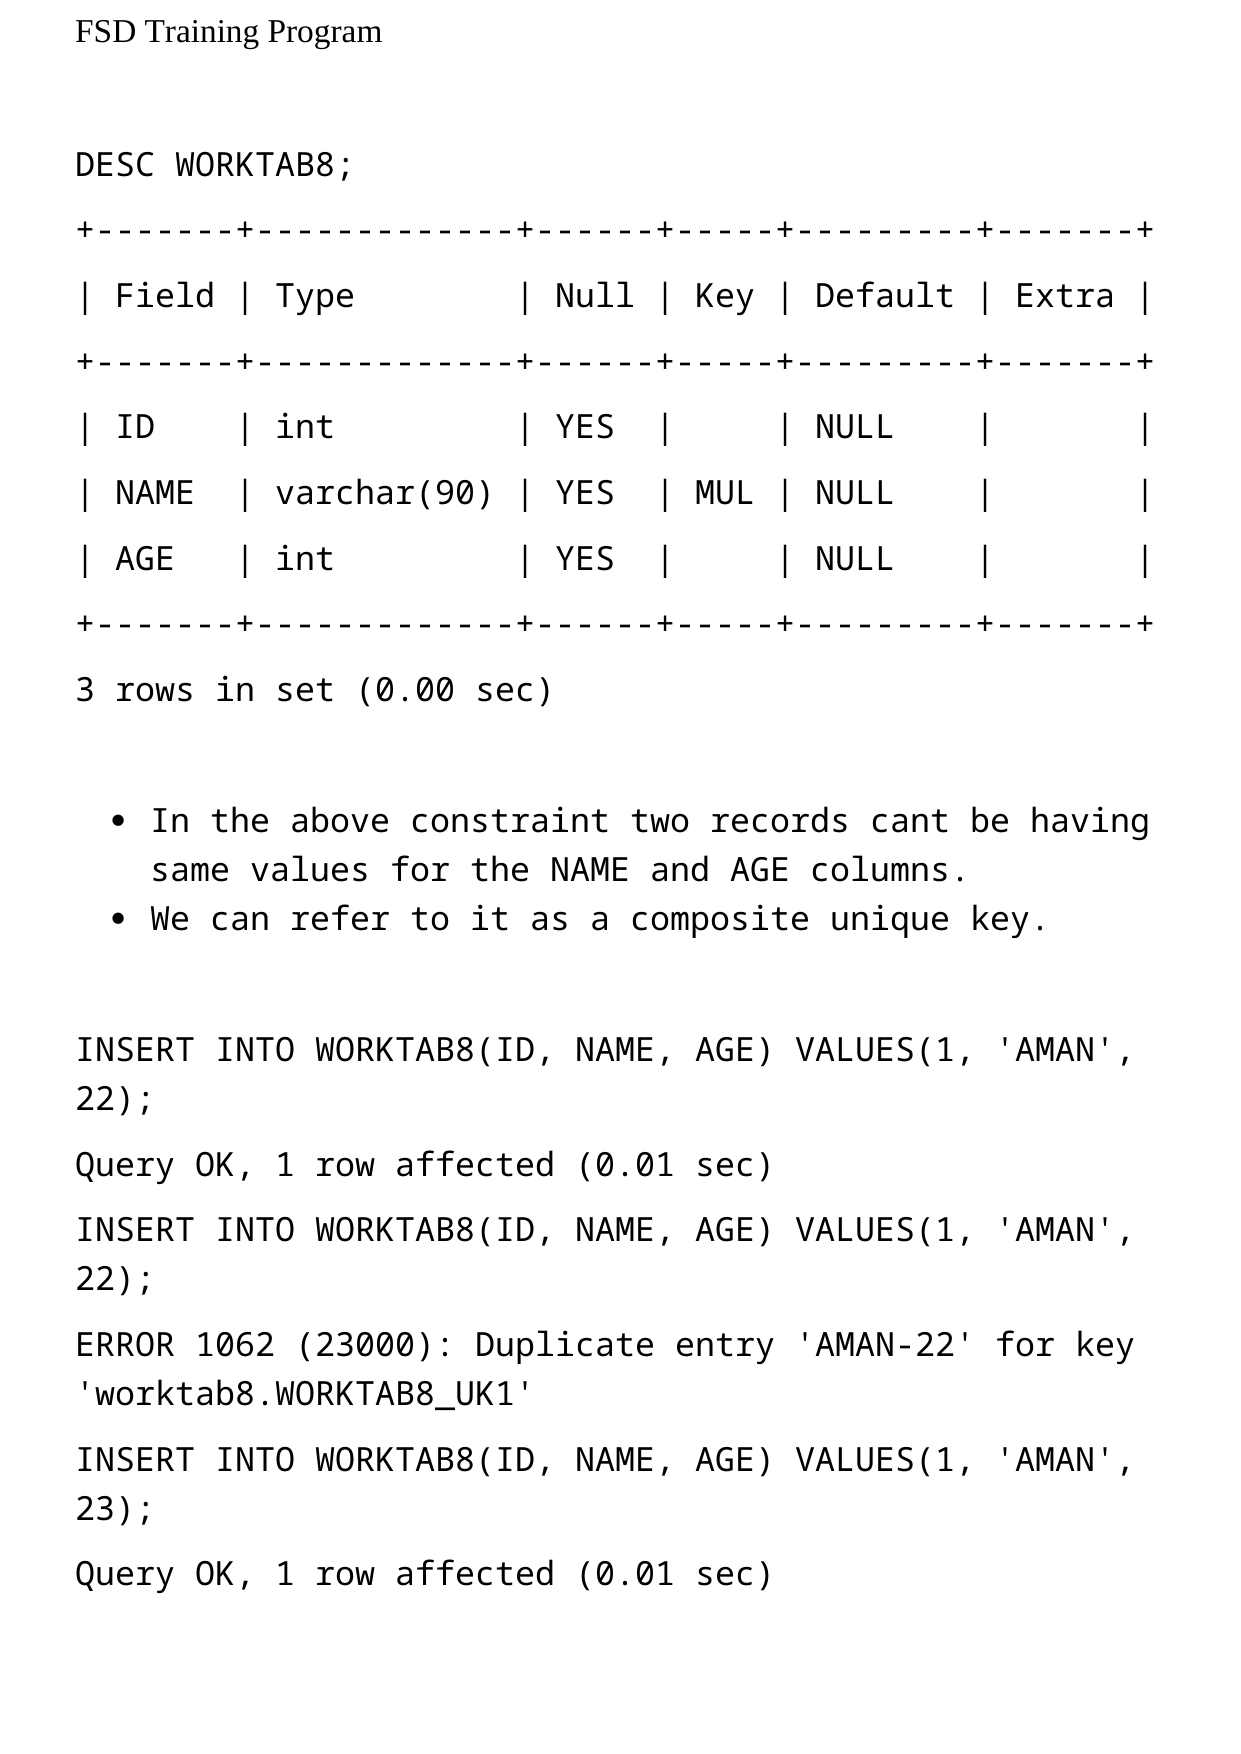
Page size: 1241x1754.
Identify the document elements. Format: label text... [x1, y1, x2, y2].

text DESC WORKTAB8; [75, 141, 1165, 186]
text +-------+-------------+------+-----+---------+-------+ [75, 206, 1165, 252]
text | ID | int | YES | | NULL | | [75, 403, 1165, 448]
text Query OK, 1 row affected (0.01 sec) [75, 1141, 1165, 1186]
text 3 rows in set (0.00 sec) [75, 666, 1165, 711]
list We can refer to it as a composite unique key. [112, 895, 1165, 940]
text | Field | Type | Null | Key | Default | Extra | [75, 272, 1165, 317]
text INSERT INTO WORKTAB8(ID, NAME, AGE) VALUES(1, 'AMAN', 23); [75, 1435, 1165, 1530]
text +-------+-------------+------+-----+---------+-------+ [75, 600, 1165, 645]
text | NAME | varchar(90) | YES | MUL | NULL | | [75, 469, 1165, 514]
text +-------+-------------+------+-----+---------+-------+ [75, 337, 1165, 383]
text ERROR 1062 (23000): Duplicate entry 'AMAN-22' for key 'worktab8.WORKTAB8_UK1' [75, 1321, 1165, 1415]
text INSERT INTO WORKTAB8(ID, NAME, AGE) VALUES(1, 'AMAN', 22); [75, 1026, 1165, 1120]
text | AGE | int | YES | | NULL | | [75, 534, 1165, 580]
list In the above constraint two records cant be having same values for the NAME and AGE columns. [112, 797, 1165, 891]
text INSERT INTO WORKTAB8(ID, NAME, AGE) VALUES(1, 'AMAN', 22); [75, 1206, 1165, 1301]
text Query OK, 1 row affected (0.01 sec) [75, 1550, 1165, 1595]
